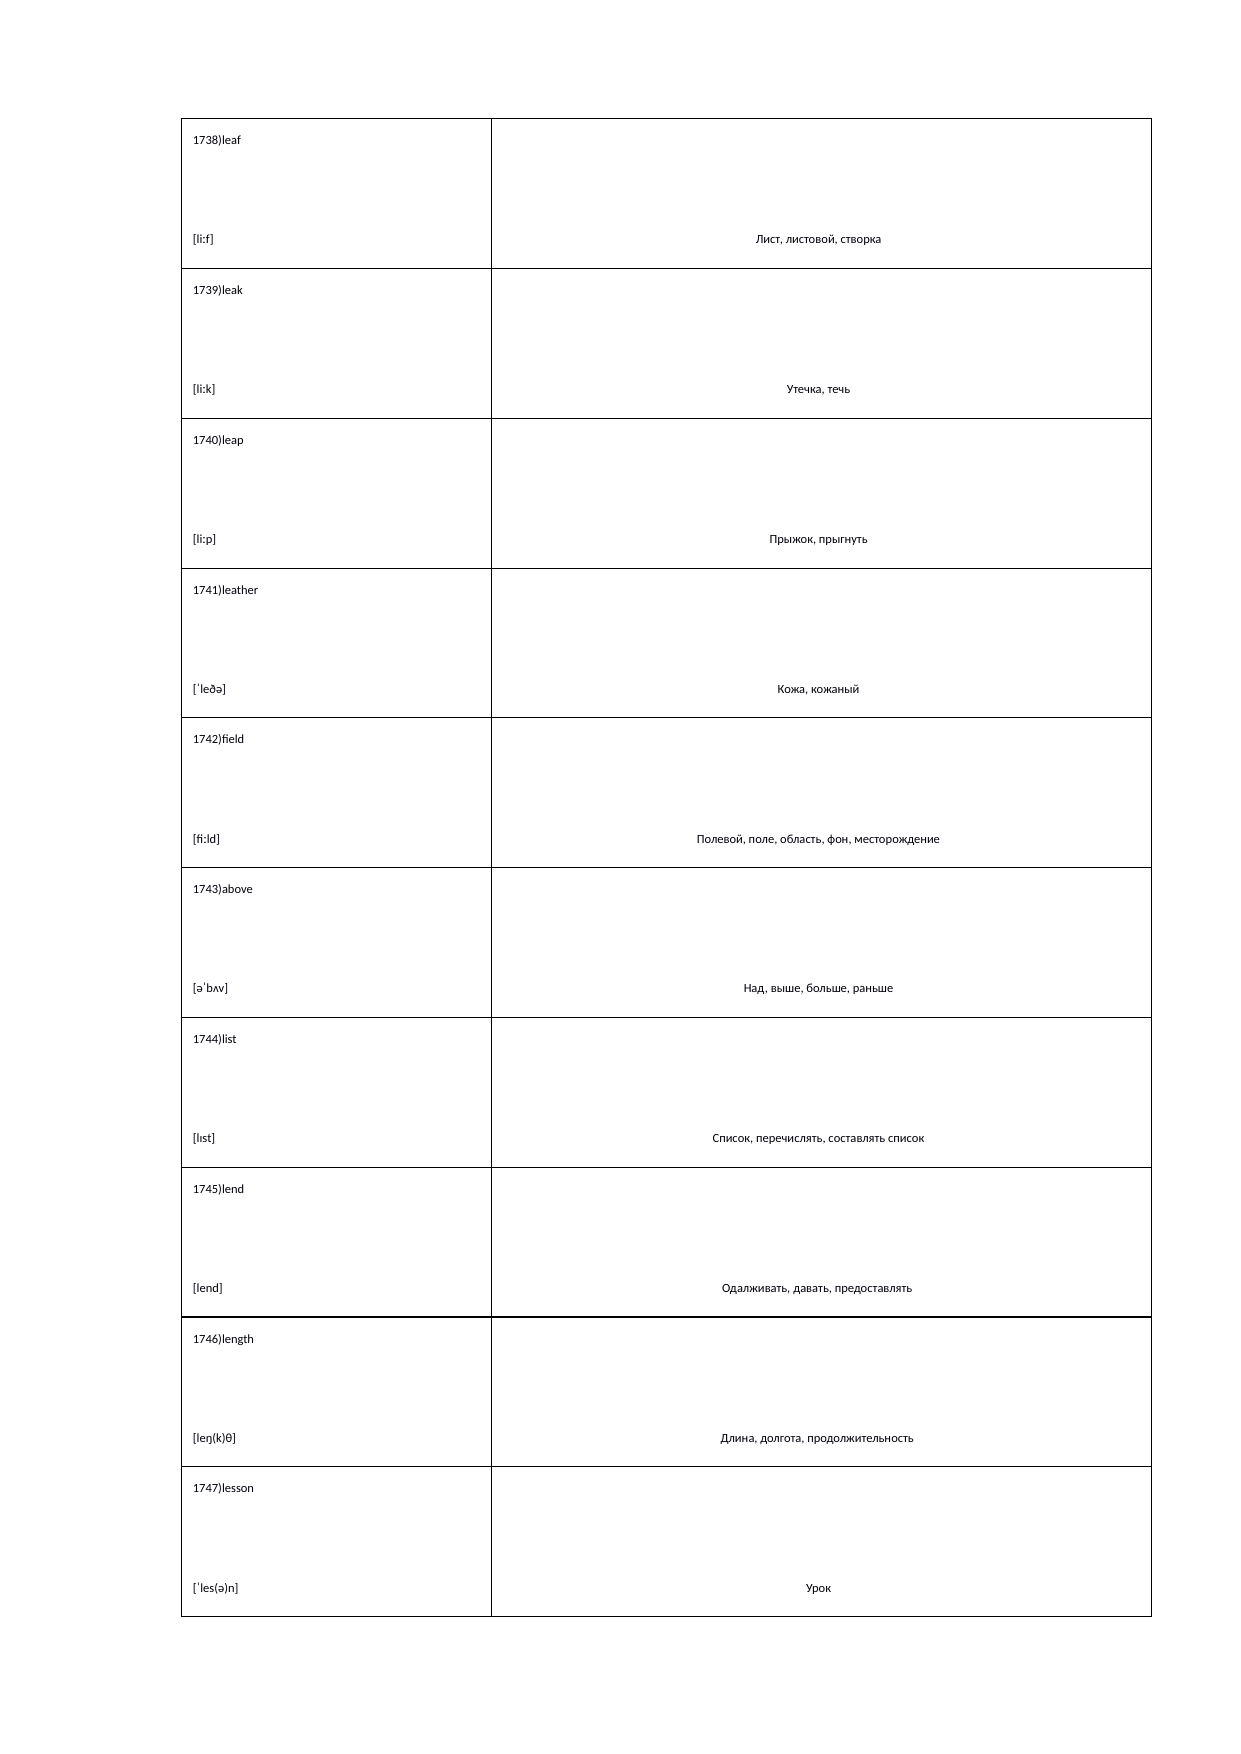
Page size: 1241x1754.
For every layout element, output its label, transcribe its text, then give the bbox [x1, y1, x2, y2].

table_cell 1742)field [fiːld] [182, 718, 491, 867]
table_cell 1743)above [əˈbʌv] [182, 868, 491, 1017]
table_cell Прыжок, прыгнуть [492, 419, 1151, 567]
table_cell Кожа, кожаный [492, 569, 1151, 717]
table_cell Над, выше, больше, раньше [492, 868, 1151, 1017]
table_cell Одалживать, давать, предоставлять [492, 1168, 1151, 1316]
table_cell 1747)lesson [ˈles(ə)n] [182, 1467, 491, 1616]
table_cell 1741)leather [ˈleðə] [182, 569, 491, 717]
table_cell Длина, долгота, продолжительность [492, 1318, 1151, 1466]
table_cell 1740)leap [liːp] [182, 419, 491, 567]
table_cell 1744)list [lɪst] [182, 1018, 491, 1167]
table_cell 1739)leak [liːk] [182, 269, 491, 418]
table_cell Полевой, поле, область, фон, месторождение [492, 718, 1151, 867]
table_cell Урок [492, 1467, 1151, 1616]
table_cell 1746)length [leŋ(k)θ] [182, 1318, 491, 1466]
table_cell Список, перечислять, составлять список [492, 1018, 1151, 1167]
table_cell 1745)lend [lend] [182, 1168, 491, 1316]
table_cell Утечка, течь [492, 269, 1151, 418]
table_cell 1738)leaf [liːf] [182, 119, 491, 268]
table_cell Лист, листовой, створка [492, 119, 1151, 268]
